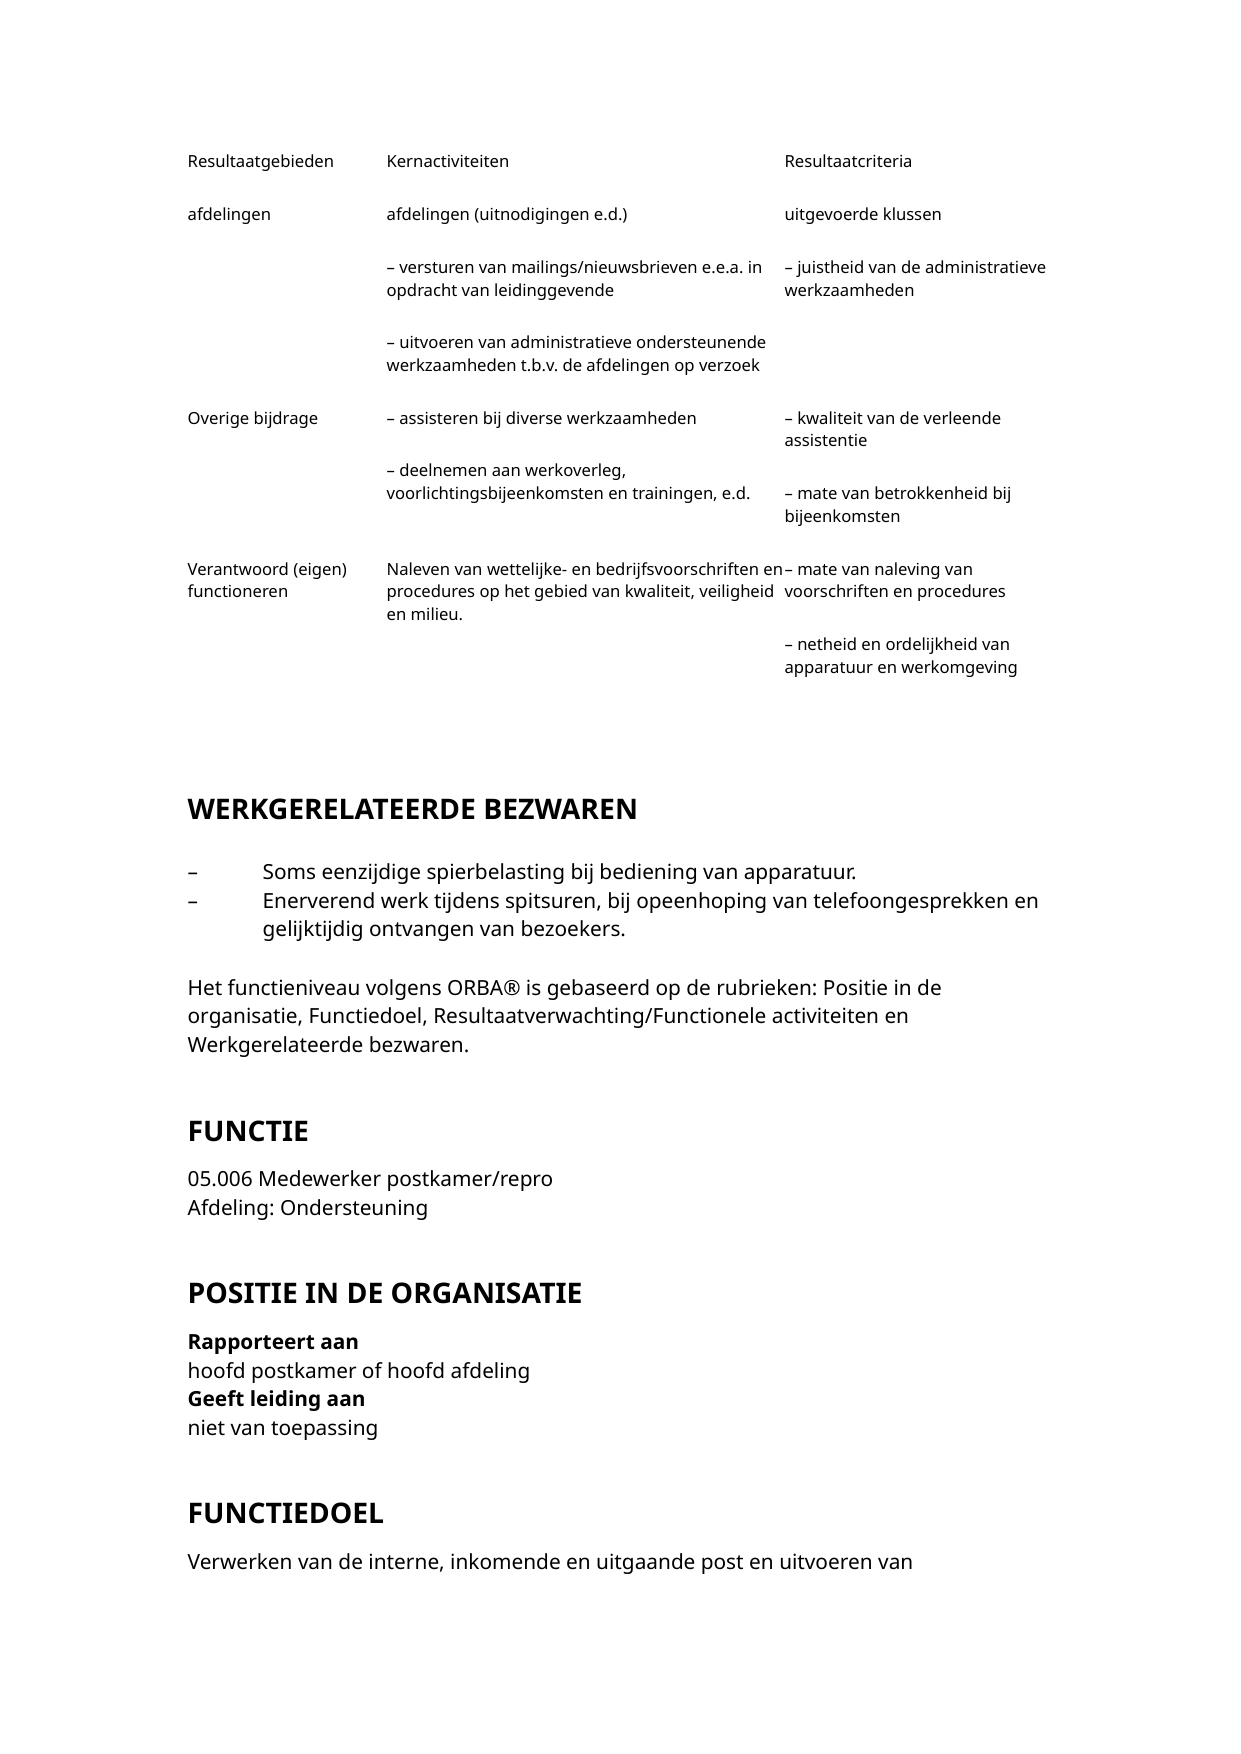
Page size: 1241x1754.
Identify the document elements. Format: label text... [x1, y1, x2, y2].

table_cell – mate van naleving van voorschriften en procedures – netheid en ordelijkheid van apparatuur en werkomgeving [784, 557, 1053, 708]
text Afdeling: Ondersteuning [187, 1193, 1053, 1221]
text Het functieniveau volgens ORBA® is gebaseerd op de rubrieken: Positie in de organisatie, Functiedoel, Resultaatverwachting/Functionele activiteiten en Werkgerelateerde bezwaren. [187, 973, 1053, 1058]
table_cell Naleven van wettelijke- en bedrijfsvoorschriften en procedures op het gebied van kwaliteit, veiligheid en milieu. [386, 557, 784, 708]
table_cell afdelingen (uitnodigingen e.d.) – versturen van mailings/nieuwsbrieven e.e.a. in opdracht van leidinggevende – uitvoeren van administratieve ondersteunende werkzaamheden t.b.v. de afdelingen op verzoek [386, 203, 784, 406]
subtitle WERKGERELATEERDE BEZWAREN [187, 789, 1053, 827]
table_header Kernactiviteiten [386, 150, 784, 203]
table_header Resultaatgebieden [188, 150, 386, 203]
subtitle FUNCTIEDOEL [187, 1493, 1053, 1532]
table_cell uitgevoerde klussen – juistheid van de administratieve werkzaamheden [784, 203, 1053, 406]
table_header Resultaatcriteria [784, 150, 1053, 203]
subtitle POSITIE IN DE ORGANISATIE [187, 1274, 1053, 1312]
text hoofd postkamer of hoofd afdeling [187, 1356, 1053, 1384]
list Enerverend werk tijdens spitsuren, bij opeenhoping van telefoongesprekken en gelijktijdig ontvangen van bezoekers. [187, 886, 1053, 943]
list Soms eenzijdige spierbelasting bij bediening van apparatuur. [187, 857, 1053, 886]
text niet van toepassing [187, 1413, 1053, 1441]
table_cell – assisteren bij diverse werkzaamheden – deelnemen aan werkoverleg, voorlichtingsbijeenkomsten en trainingen, e.d. [386, 406, 784, 557]
text Geeft leiding aan [187, 1384, 1053, 1413]
table_cell Overige bijdrage [188, 406, 386, 557]
table_cell afdelingen [188, 203, 386, 406]
text 05.006 Medewerker postkamer/repro [187, 1164, 1053, 1193]
table_cell Verantwoord (eigen) functioneren [188, 557, 386, 708]
subtitle FUNCTIE [187, 1111, 1053, 1149]
text Rapporteert aan [187, 1327, 1053, 1356]
table_cell – kwaliteit van de verleende assistentie – mate van betrokkenheid bij bijeenkomsten [784, 406, 1053, 557]
text Verwerken van de interne, inkomende en uitgaande post en uitvoeren van [187, 1547, 1053, 1576]
